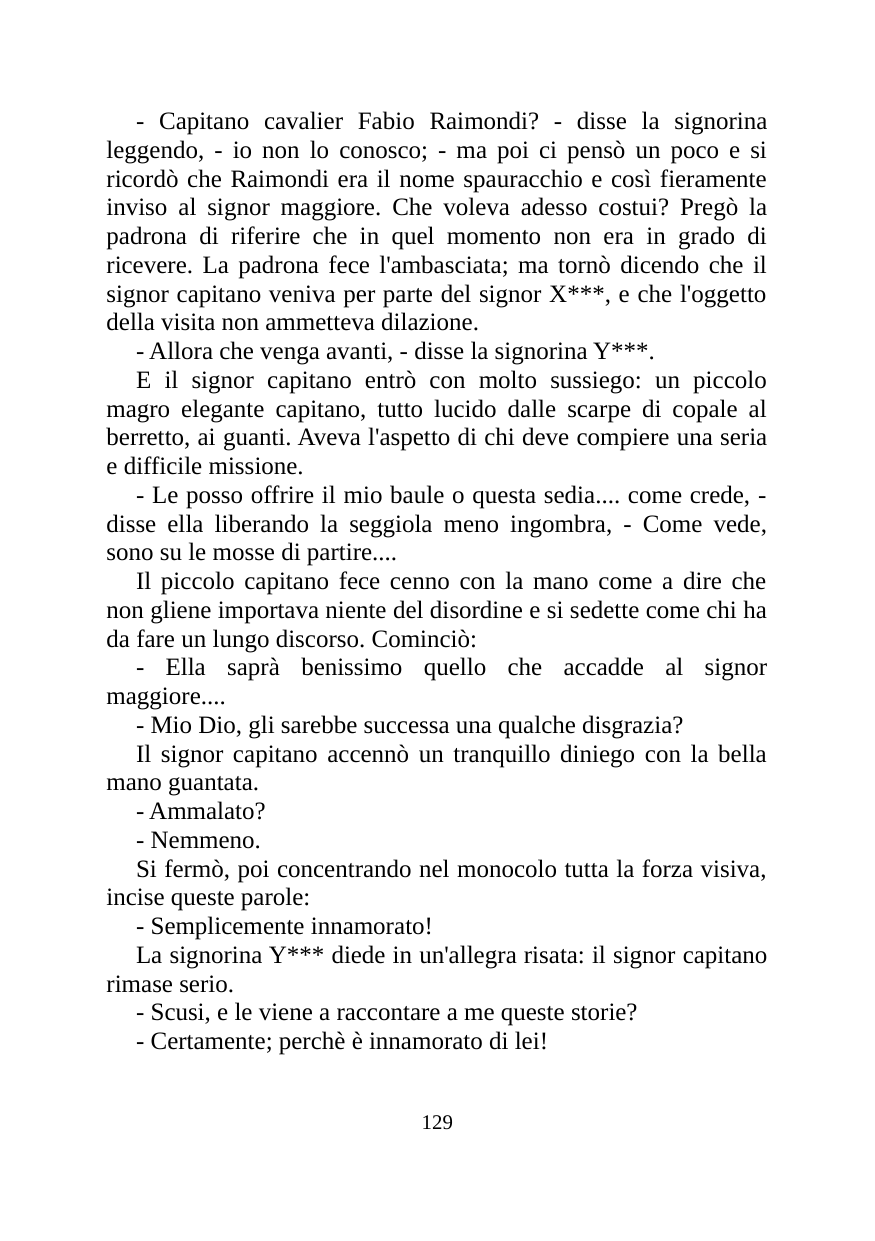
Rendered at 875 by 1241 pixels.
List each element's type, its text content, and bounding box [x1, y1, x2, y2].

text Il piccolo capitano fece cenno con la mano come a dire che non gliene importava niente del disordine e si sedette come chi ha da fare un lungo discorso. Cominciò: [106, 566, 768, 652]
text Si fermò, poi concentrando nel monocolo tutta la forza visiva, incise queste parole: [106, 854, 768, 911]
text Il signor capitano accennò un tranquillo diniego con la bella mano guantata. [106, 739, 768, 796]
text La signorina Y*** diede in un'allegra risata: il signor capitano rimase serio. [106, 940, 768, 997]
text - Allora che venga avanti, - disse la signorina Y***. [106, 336, 768, 365]
text E il signor capitano entrò con molto sussiego: un piccolo magro elegante capitano, tutto lucido dalle scarpe di copale al berretto, ai guanti. Aveva l'aspetto di chi deve compiere una seria e difficile missione. [106, 365, 768, 480]
text - Ella saprà benissimo quello che accadde al signor maggiore.... [106, 652, 768, 710]
text - Certamente; perchè è innamorato di lei! [106, 1026, 768, 1055]
text - Semplicemente innamorato! [106, 911, 768, 940]
text - Nemmeno. [106, 825, 768, 854]
text - Scusi, e le viene a raccontare a me queste storie? [106, 997, 768, 1026]
text - Capitano cavalier Fabio Raimondi? - disse la signorina leggendo, - io non lo conosco; - ma poi ci pensò un poco e si ricordò che Raimondi era il nome spauracchio e così fieramente inviso al signor maggiore. Che voleva adesso costui? Pregò la padrona di riferire che in quel momento non era in grado di ricevere. La padrona fece l'ambasciata; ma tornò dicendo che il signor capitano veniva per parte del signor X***, e che l'oggetto della visita non ammetteva dilazione. [106, 106, 768, 336]
text - Mio Dio, gli sarebbe successa una qualche disgrazia? [106, 710, 768, 739]
text - Ammalato? [106, 796, 768, 825]
text - Le posso offrire il mio baule o questa sedia.... come crede, - disse ella liberando la seggiola meno ingombra, - Come vede, sono su le mosse di partire.... [106, 480, 768, 566]
